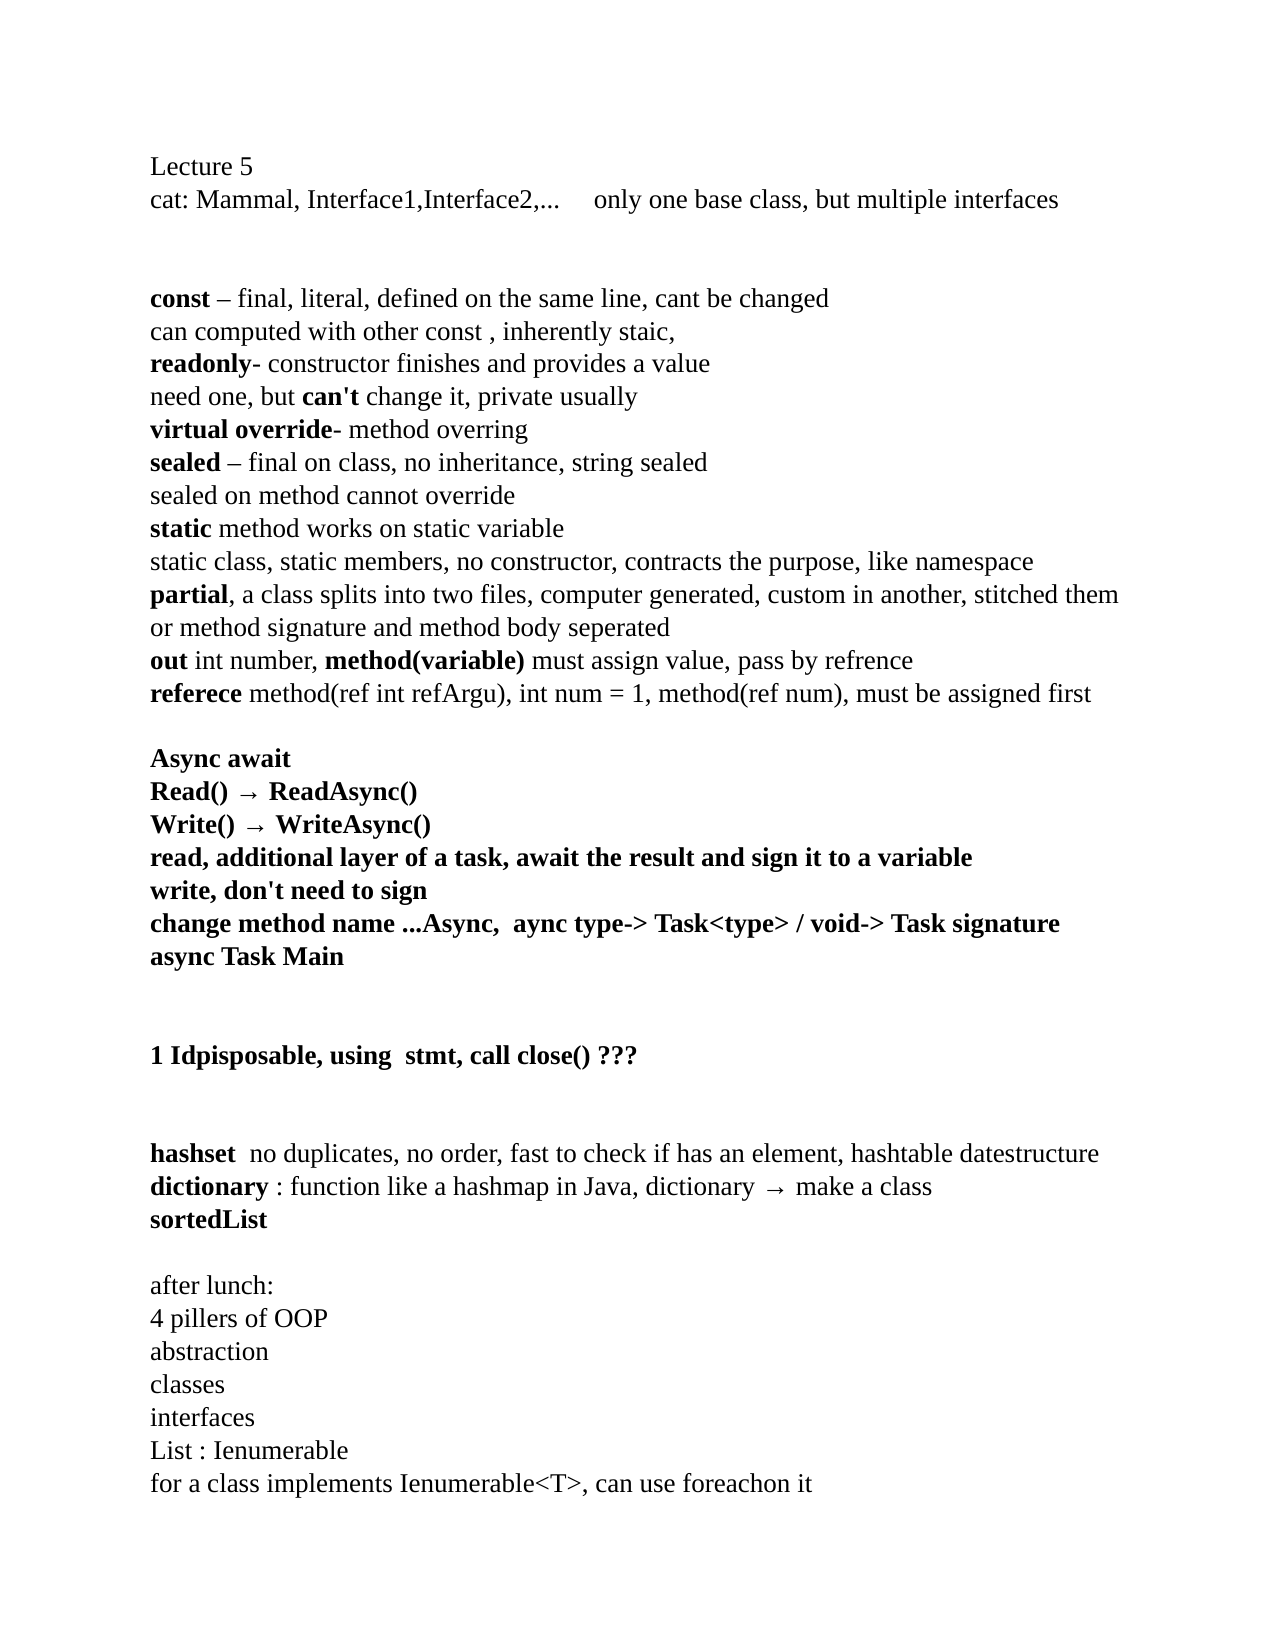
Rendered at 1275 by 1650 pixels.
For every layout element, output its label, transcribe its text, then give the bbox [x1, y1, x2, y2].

text sealed on method cannot override [150, 479, 1125, 510]
text Read() → ReadAsync() [150, 775, 1125, 807]
text dictionary : function like a hashmap in Java, dictionary → make a class [150, 1170, 1125, 1202]
text Write() → WriteAsync() [150, 808, 1125, 839]
text for a class implements Ienumerable<T>, can use foreachon it [150, 1467, 1125, 1498]
text 4 pillers of OOP [150, 1302, 1125, 1333]
text or method signature and method body seperated [150, 611, 1125, 642]
text static class, static members, no constructor, contracts the purpose, like namespace [150, 545, 1125, 576]
text readonly- constructor finishes and provides a value [150, 347, 1125, 379]
text after lunch: [150, 1269, 1125, 1300]
text virtual override- method overring [150, 413, 1125, 444]
text referece method(ref int refArgu), int num = 1, method(ref num), must be assigned first [150, 677, 1125, 708]
text Async await [150, 742, 1125, 774]
text can computed with other const , inherently staic, [150, 314, 1125, 346]
text sortedList [150, 1203, 1125, 1234]
text read, additional layer of a task, await the result and sign it to a variable [150, 841, 1125, 872]
text change method name ...Async, aync type-> Task<type> / void-> Task signature [150, 907, 1125, 938]
text 1 Idpisposable, using stmt, call close() ??? [150, 1039, 1125, 1070]
text out int number, method(variable) must assign value, pass by refrence [150, 644, 1125, 675]
text List : Ienumerable [150, 1434, 1125, 1465]
text cat: Mammal, Interface1,Interface2,... only one base class, but multiple interfaces [150, 183, 1125, 214]
text sealed – final on class, no inheritance, string sealed [150, 446, 1125, 477]
text Lecture 5 [150, 150, 1125, 181]
text partial, a class splits into two files, computer generated, custom in another, stitched them [150, 578, 1125, 609]
text hashset no duplicates, no order, fast to check if has an element, hashtable datestructure [150, 1137, 1125, 1169]
text async Task Main [150, 940, 1125, 971]
text abstraction [150, 1335, 1125, 1366]
text const – final, literal, defined on the same line, cant be changed [150, 282, 1125, 313]
text classes [150, 1368, 1125, 1399]
text static method works on static variable [150, 512, 1125, 543]
text write, don't need to sign [150, 874, 1125, 905]
text interfaces [150, 1401, 1125, 1432]
text need one, but can't change it, private usually [150, 380, 1125, 412]
